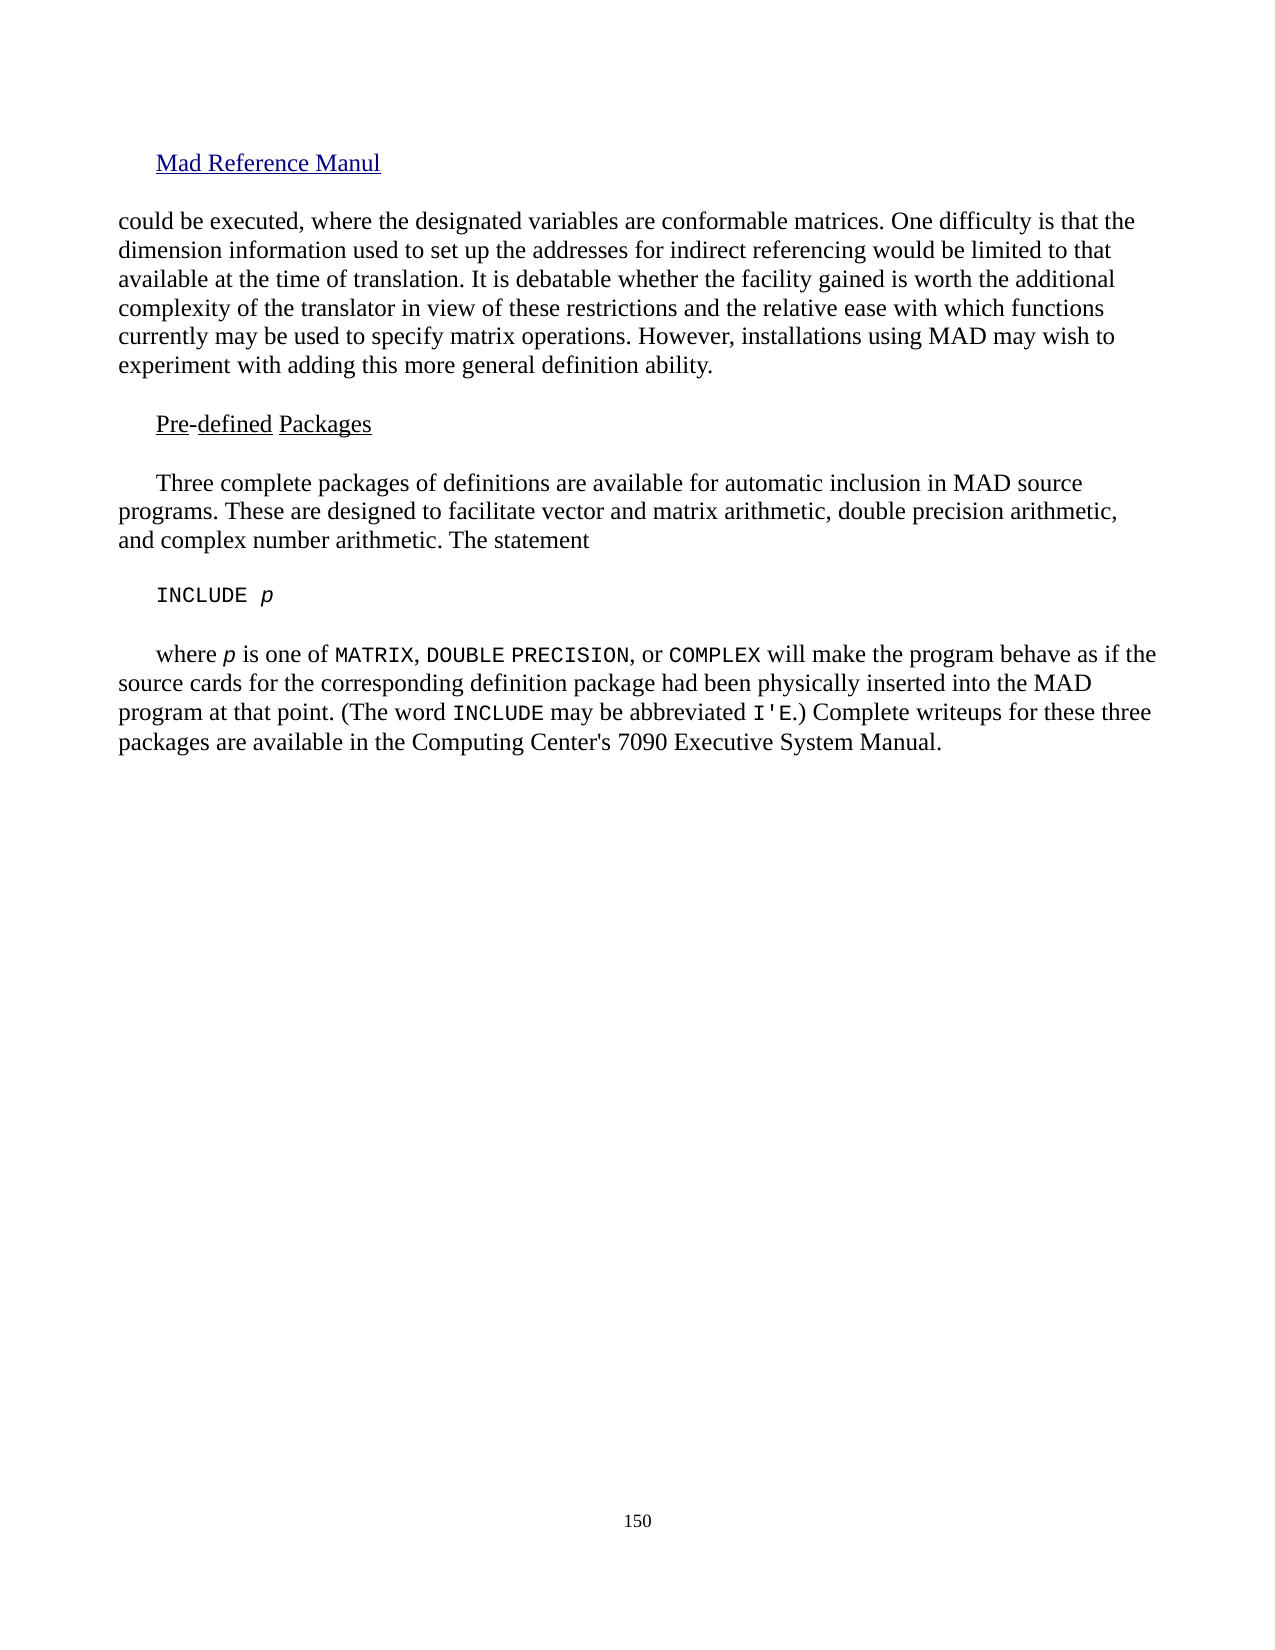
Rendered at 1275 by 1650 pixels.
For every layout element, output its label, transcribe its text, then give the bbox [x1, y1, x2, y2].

text Pre-defined Packages [118, 409, 1157, 438]
text could be executed, where the designated variables are conformable matrices. One difficulty is that the dimension information used to set up the addresses for indirect referencing would be limited to that available at the time of translation. It is debatable whether the facility gained is worth the additional complexity of the translator in view of these restrictions and the relative ease with which functions currently may be used to specify matrix operations. However, installations using MAD may wish to experiment with adding this more general definition ability. [118, 206, 1157, 379]
text where p is one of MATRIX, DOUBLE PRECISION, or COMPLEX will make the program behave as if the source cards for the corresponding definition package had been physically inserted into the MAD program at that point. (The word INCLUDE may be abbreviated I'E.) Complete writeups for these three packages are available in the Computing Center's 7090 Executive System Manual. [118, 639, 1157, 756]
text Three complete packages of definitions are available for automatic inclusion in MAD source programs. These are designed to facilitate vector and matrix arithmetic, double precision arithmetic, and complex number arithmetic. The statement [118, 468, 1157, 554]
text INCLUDE p [118, 584, 1157, 609]
